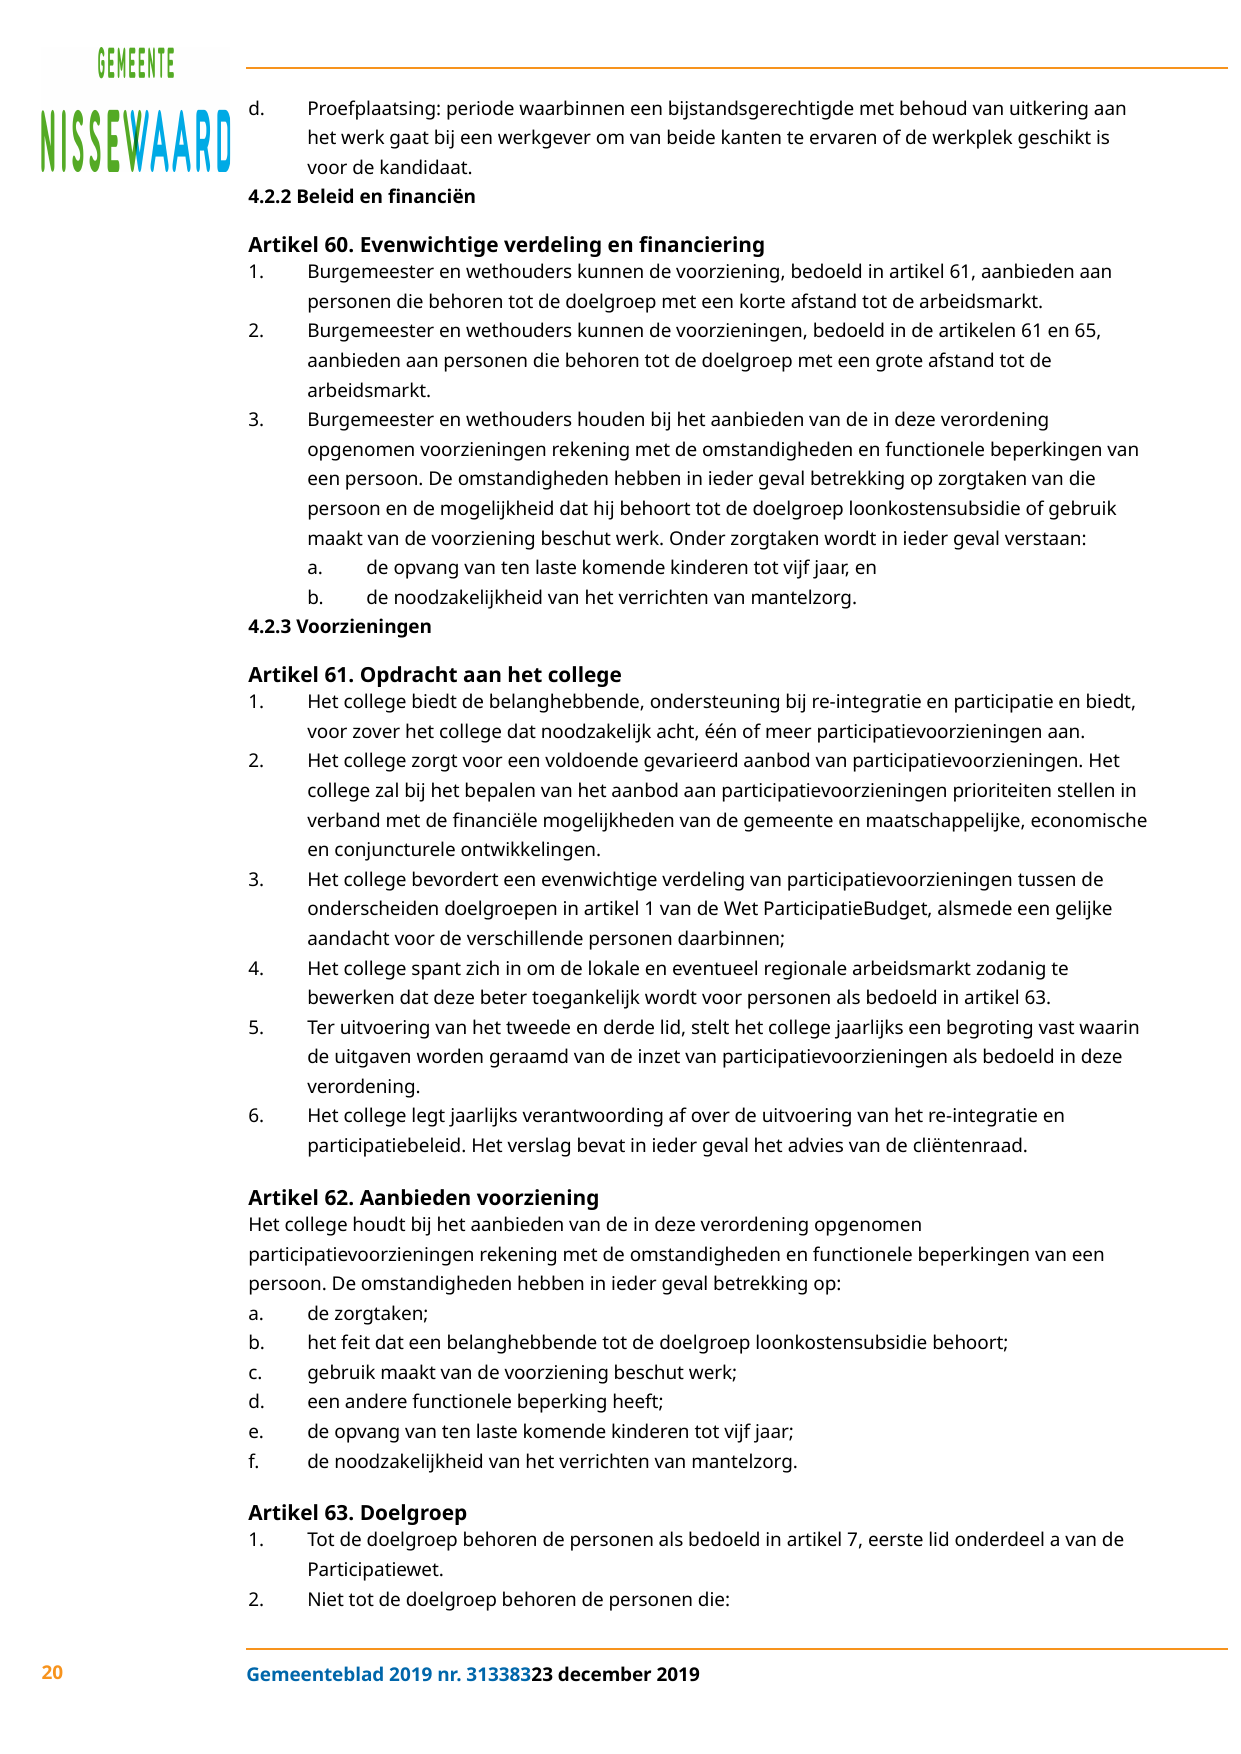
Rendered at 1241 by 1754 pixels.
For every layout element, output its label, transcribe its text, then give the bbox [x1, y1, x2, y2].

picture [154, 157, 165, 172]
list Tot de doelgroep behoren de personen als bedoeld in artikel 7, eerste lid onderdeel a van de Participatiewet. [248, 1527, 1152, 1582]
list Burgemeester en wethouders kunnen de voorziening, bedoeld in artikel 61, aanbieden aan personen die behoren tot de doelgroep met een korte afstand tot de arbeidsmarkt. [248, 258, 1152, 314]
text Artikel 61. Opdracht aan het college [248, 660, 1152, 688]
picture [200, 151, 206, 172]
list Proefplaatsing: periode waarbinnen een bijstandsgerechtigde met behoud van uitkering aan het werk gaat bij een werkgever om van beide kanten te ervaren of de werkplek geschikt is voor de kandidaat. [248, 95, 1152, 180]
text Artikel 60. Evenwichtige verdeling en financiering [248, 230, 1152, 258]
list een andere functionele beperking heeft; [248, 1389, 1152, 1414]
text 4.2.3 Voorzieningen [248, 613, 1152, 639]
list de zorgtaken; [248, 1300, 1152, 1326]
list de noodzakelijkheid van het verrichten van mantelzorg. [307, 584, 1152, 610]
list Het college biedt de belanghebbende, ondersteuning bij re-integratie en participatie en biedt, voor zover het college dat noodzakelijk acht, één of meer participatievoorzieningen aan. [248, 688, 1152, 744]
list Het college legt jaarlijks verantwoording af over de uitvoering van het re-integratie en participatiebeleid. Het verslag bevat in ieder geval het advies van de cliëntenraad. [248, 1103, 1152, 1158]
list Het college spant zich in om de lokale en eventueel regionale arbeidsmarkt zodanig te bewerken dat deze beter toegankelijk wordt voor personen als bedoeld in artikel 63. [248, 955, 1152, 1010]
picture [222, 122, 227, 160]
list Het college bevordert een evenwichtige verdeling van participatievoorzieningen tussen de onderscheiden doelgroepen in artikel 1 van de Wet ParticipatieBudget, alsmede een gelijke aandacht voor de verschillende personen daarbinnen; [248, 866, 1152, 951]
list Het college zorgt voor een voldoende gevarieerd aanbod van participatievoorzieningen. Het college zal bij het bepalen van het aanbod aan participatievoorzieningen prioriteiten stellen in verband met de financiële mogelijkheden van de gemeente en maatschappelijke, economische en conjuncturele ontwikkelingen. [248, 748, 1152, 862]
list gebruik maakt van de voorziening beschut werk; [248, 1359, 1152, 1385]
text Artikel 63. Doelgroep [248, 1498, 1152, 1527]
list Ter uitvoering van het tweede en derde lid, stelt het college jaarlijks een begroting vast waarin de uitgaven worden geraamd van de inzet van participatievoorzieningen als bedoeld in deze verordening. [248, 1014, 1152, 1099]
text Het college houdt bij het aanbieden van de in deze verordening opgenomen participatievoorzieningen rekening met de omstandigheden en functionele beperkingen van een persoon. De omstandigheden hebben in ieder geval betrekking op: [248, 1211, 1152, 1296]
list Niet tot de doelgroep behoren de personen die: [248, 1586, 1152, 1612]
picture [201, 122, 206, 138]
picture [41, 47, 231, 172]
list de noodzakelijkheid van het verrichten van mantelzorg. [248, 1448, 1152, 1473]
list Burgemeester en wethouders houden bij het aanbieden van de in deze verordening opgenomen voorzieningen rekening met de omstandigheden en functionele beperkingen van een persoon. De omstandigheden hebben in ieder geval betrekking op zorgtaken van die persoon en de mogelijkheid dat hij behoort tot de doelgroep loonkostensubsidie of gebruik maakt van de voorziening beschut werk. Onder zorgtaken wordt in ieder geval verstaan: [248, 406, 1152, 551]
text Artikel 62. Aanbieden voorziening [248, 1183, 1152, 1211]
picture [176, 157, 187, 172]
text 4.2.2 Beleid en financiën [248, 183, 1152, 209]
list het feit dat een belanghebbende tot de doelgroep loonkostensubsidie behoort; [248, 1329, 1152, 1355]
list Burgemeester en wethouders kunnen de voorzieningen, bedoeld in de artikelen 61 en 65, aanbieden aan personen die behoren tot de doelgroep met een grote afstand tot de arbeidsmarkt. [248, 318, 1152, 403]
list de opvang van ten laste komende kinderen tot vijf jaar, en [307, 554, 1152, 580]
list de opvang van ten laste komende kinderen tot vijf jaar; [248, 1418, 1152, 1444]
